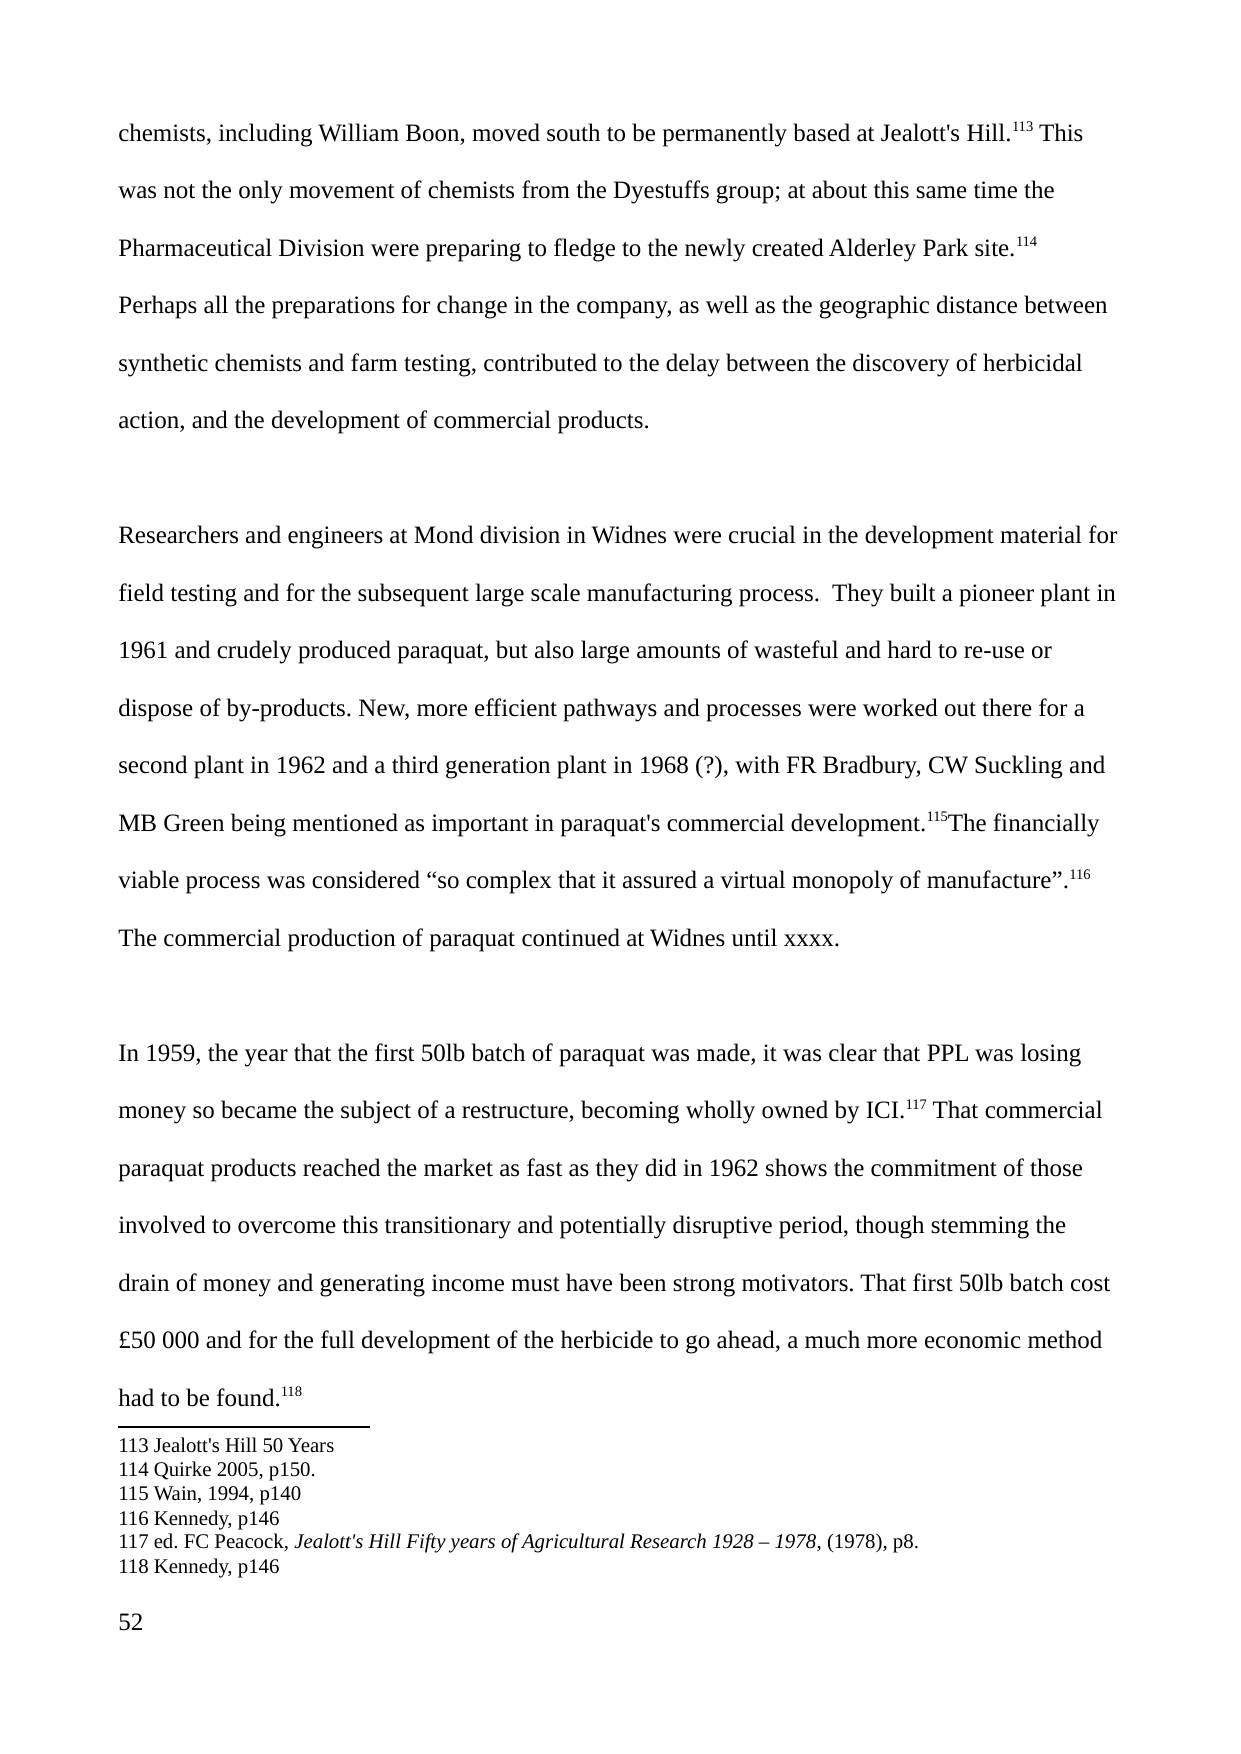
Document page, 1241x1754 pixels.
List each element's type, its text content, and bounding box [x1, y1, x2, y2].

text Quirke 2005, p150. [118, 1457, 1122, 1481]
text Kennedy, p146 [118, 1553, 1122, 1578]
text In 1959, the year that the first 50lb batch of paraquat was made, it was clear that PPL was losing money so became the subject of a restructure, becoming wholly owned by ICI. That commercial paraquat products reached the market as fast as they did in 1962 shows the commitment of those involved to overcome this transitionary and potentially disruptive period, though stemming the drain of money and generating income must have been strong motivators. That first 50lb batch cost £50 000 and for the full development of the herbicide to go ahead, a much more economic method had to be found. [118, 1038, 1122, 1412]
text chemists, including William Boon, moved south to be permanently based at Jealott's Hill. This was not the only movement of chemists from the Dyestuffs group; at about this same time the Pharmaceutical Division were preparing to fledge to the newly created Alderley Park site. Perhaps all the preparations for change in the company, as well as the geographic distance between synthetic chemists and farm testing, contributed to the delay between the discovery of herbicidal action, and the development of commercial products. [118, 118, 1122, 434]
text Researchers and engineers at Mond division in Widnes were crucial in the development material for field testing and for the subsequent large scale manufacturing process. They built a pioneer plant in 1961 and crudely produced paraquat, but also large amounts of wasteful and hard to re-use or dispose of by-products. New, more efficient pathways and processes were worked out there for a second plant in 1962 and a third generation plant in 1968 (?), with FR Bradbury, CW Suckling and MB Green being mentioned as important in paraquat's commercial development.The financially viable process was considered “so complex that it assured a virtual monopoly of manufacture”. The commercial production of paraquat continued at Widnes until xxxx. [118, 521, 1122, 952]
text Jealott's Hill 50 Years [118, 1433, 1122, 1457]
text Wain, 1994, p140 [118, 1481, 1122, 1505]
text Kennedy, p146 [118, 1505, 1122, 1529]
text ed. FC Peacock, Jealott's Hill Fifty years of Agricultural Research 1928 – 1978, (1978), p8. [118, 1529, 1122, 1553]
